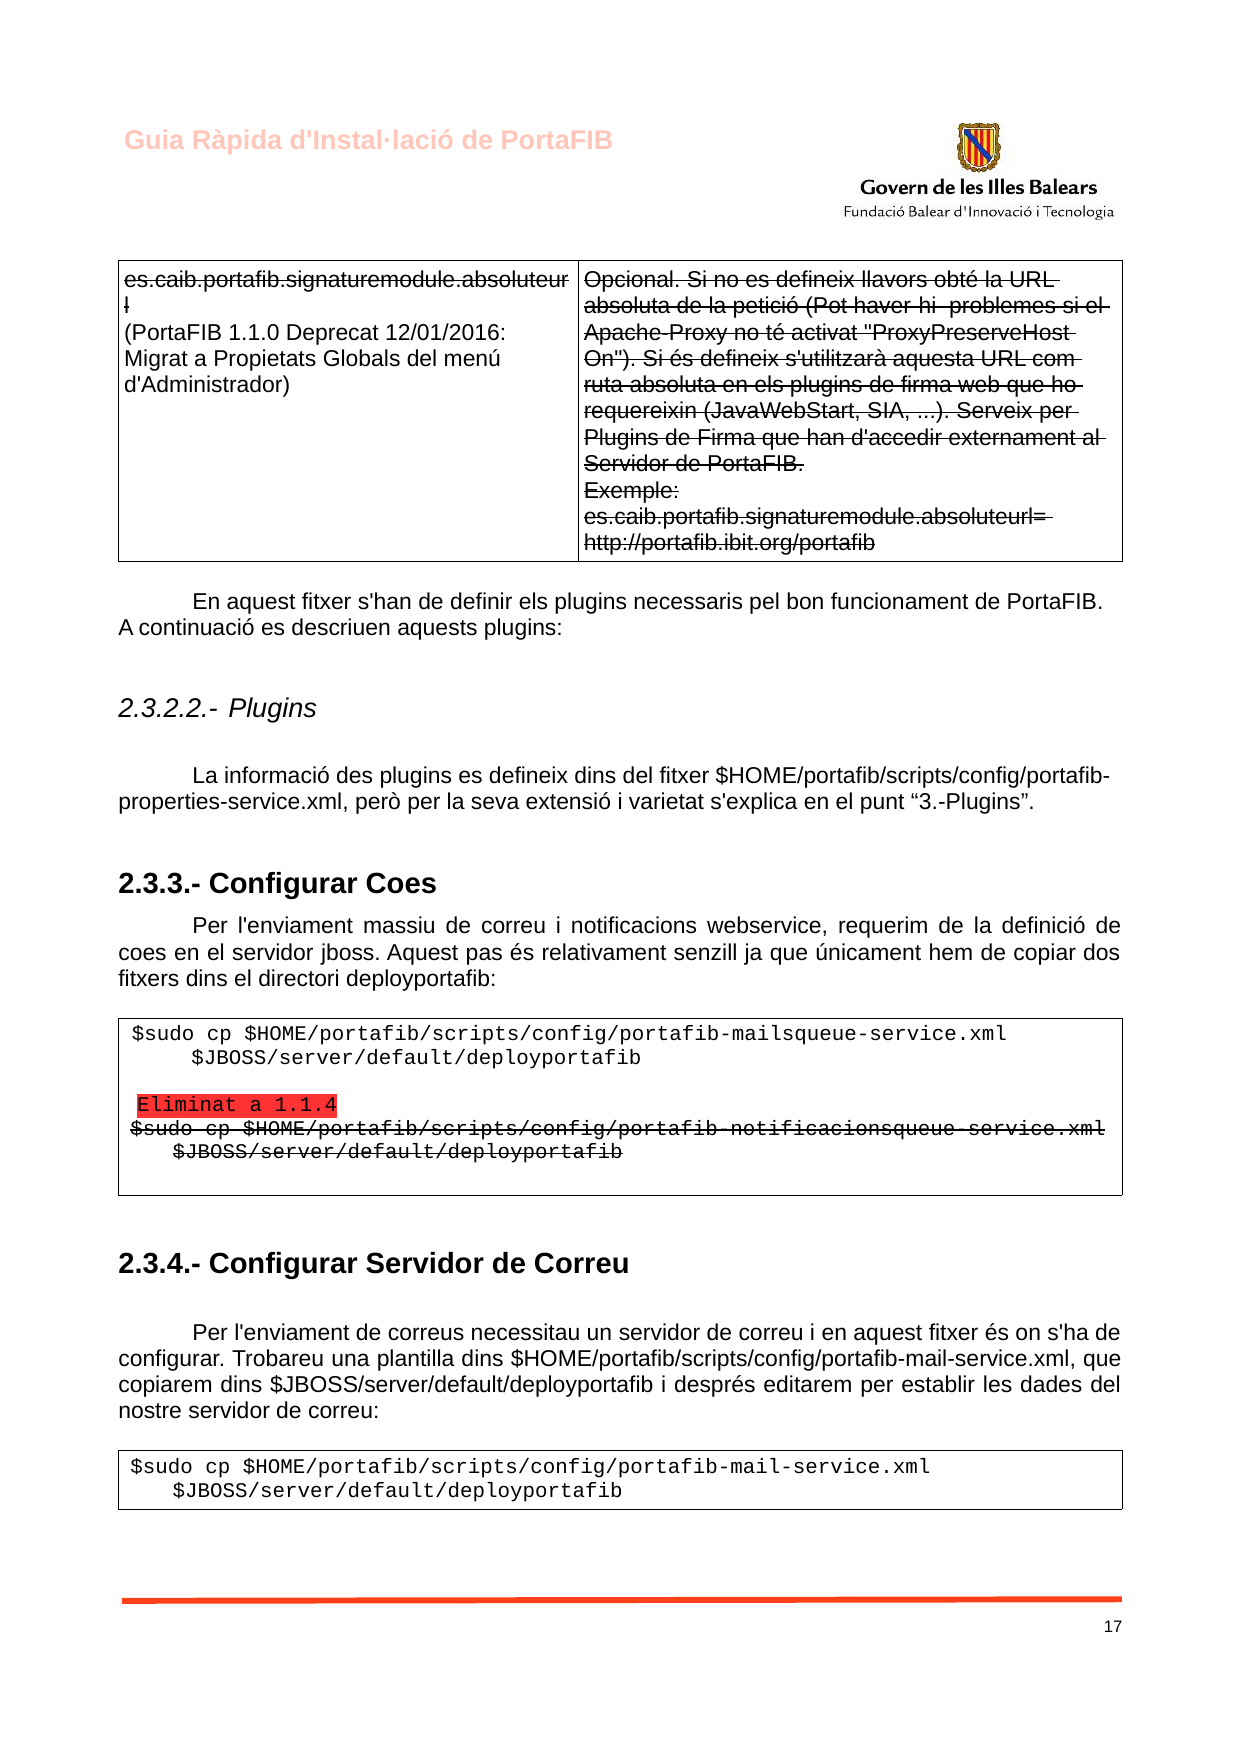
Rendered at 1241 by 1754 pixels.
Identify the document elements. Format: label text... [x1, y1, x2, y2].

table_cell Opcional. Si no es defineix llavors obté la URL absoluta de la petició (Pot haver-hi problemes si el Apache-Proxy no té activat "ProxyPreserveHost On"). Si és defineix s'utilitzarà aquesta URL com ruta absoluta en els plugins de firma web que ho requereixin (JavaWebStart, SIA, ...). Serveix per Plugins de Firma que han d'accedir externament al Servidor de PortaFIB. Exemple: es.caib.portafib.signaturemodule.absoluteurl= http://portafib.ibit.org/portafib [579, 261, 1122, 561]
table_cell es.caib.portafib.signaturemodule.absoluteurl (PortaFIB 1.1.0 Deprecat 12/01/2016: Migrat a Propietats Globals del menú d'Administrador) [119, 261, 578, 561]
subtitle Configurar Coes [118, 866, 1122, 899]
text En aquest fitxer s'han de definir els plugins necessaris pel bon funcionament de PortaFIB. A continuació es descriuen aquests plugins: [118, 588, 1122, 641]
subtitle Plugins [118, 692, 1122, 723]
table_header $sudo cp $HOME/portafib/scripts/config/portafib-mailsqueue-service.xml $JBOSS/server/default/deployportafib Eliminat a 1.1.4 $sudo cp $HOME/portafib/scripts/config/portafib-notificacionsqueue-service.xml $JBOSS/server/default/deployportafib [119, 1019, 1122, 1194]
picture [840, 123, 1117, 220]
table_header $sudo cp $HOME/portafib/scripts/config/portafib-mail-service.xml $JBOSS/server/default/deployportafib [119, 1451, 1122, 1509]
subtitle Configurar Servidor de Correu [118, 1246, 1122, 1279]
text Per l'enviament de correus necessitau un servidor de correu i en aquest fitxer és on s'ha de configurar. Trobareu una plantilla dins $HOME/portafib/scripts/config/portafib-mail-service.xml, que copiarem dins $JBOSS/server/default/deployportafib i després editarem per establir les dades del nostre servidor de correu: [118, 1318, 1122, 1424]
text Per l'enviament massiu de correu i notificacions webservice, requerim de la definició de coes en el servidor jboss. Aquest pas és relativament senzill ja que únicament hem de copiar dos fitxers dins el directori deployportafib: [118, 912, 1122, 991]
text La informació des plugins es defineix dins del fitxer $HOME/portafib/scripts/config/portafib-properties-service.xml, però per la seva extensió i varietat s'explica en el punt “3Plugins”. [118, 762, 1122, 815]
